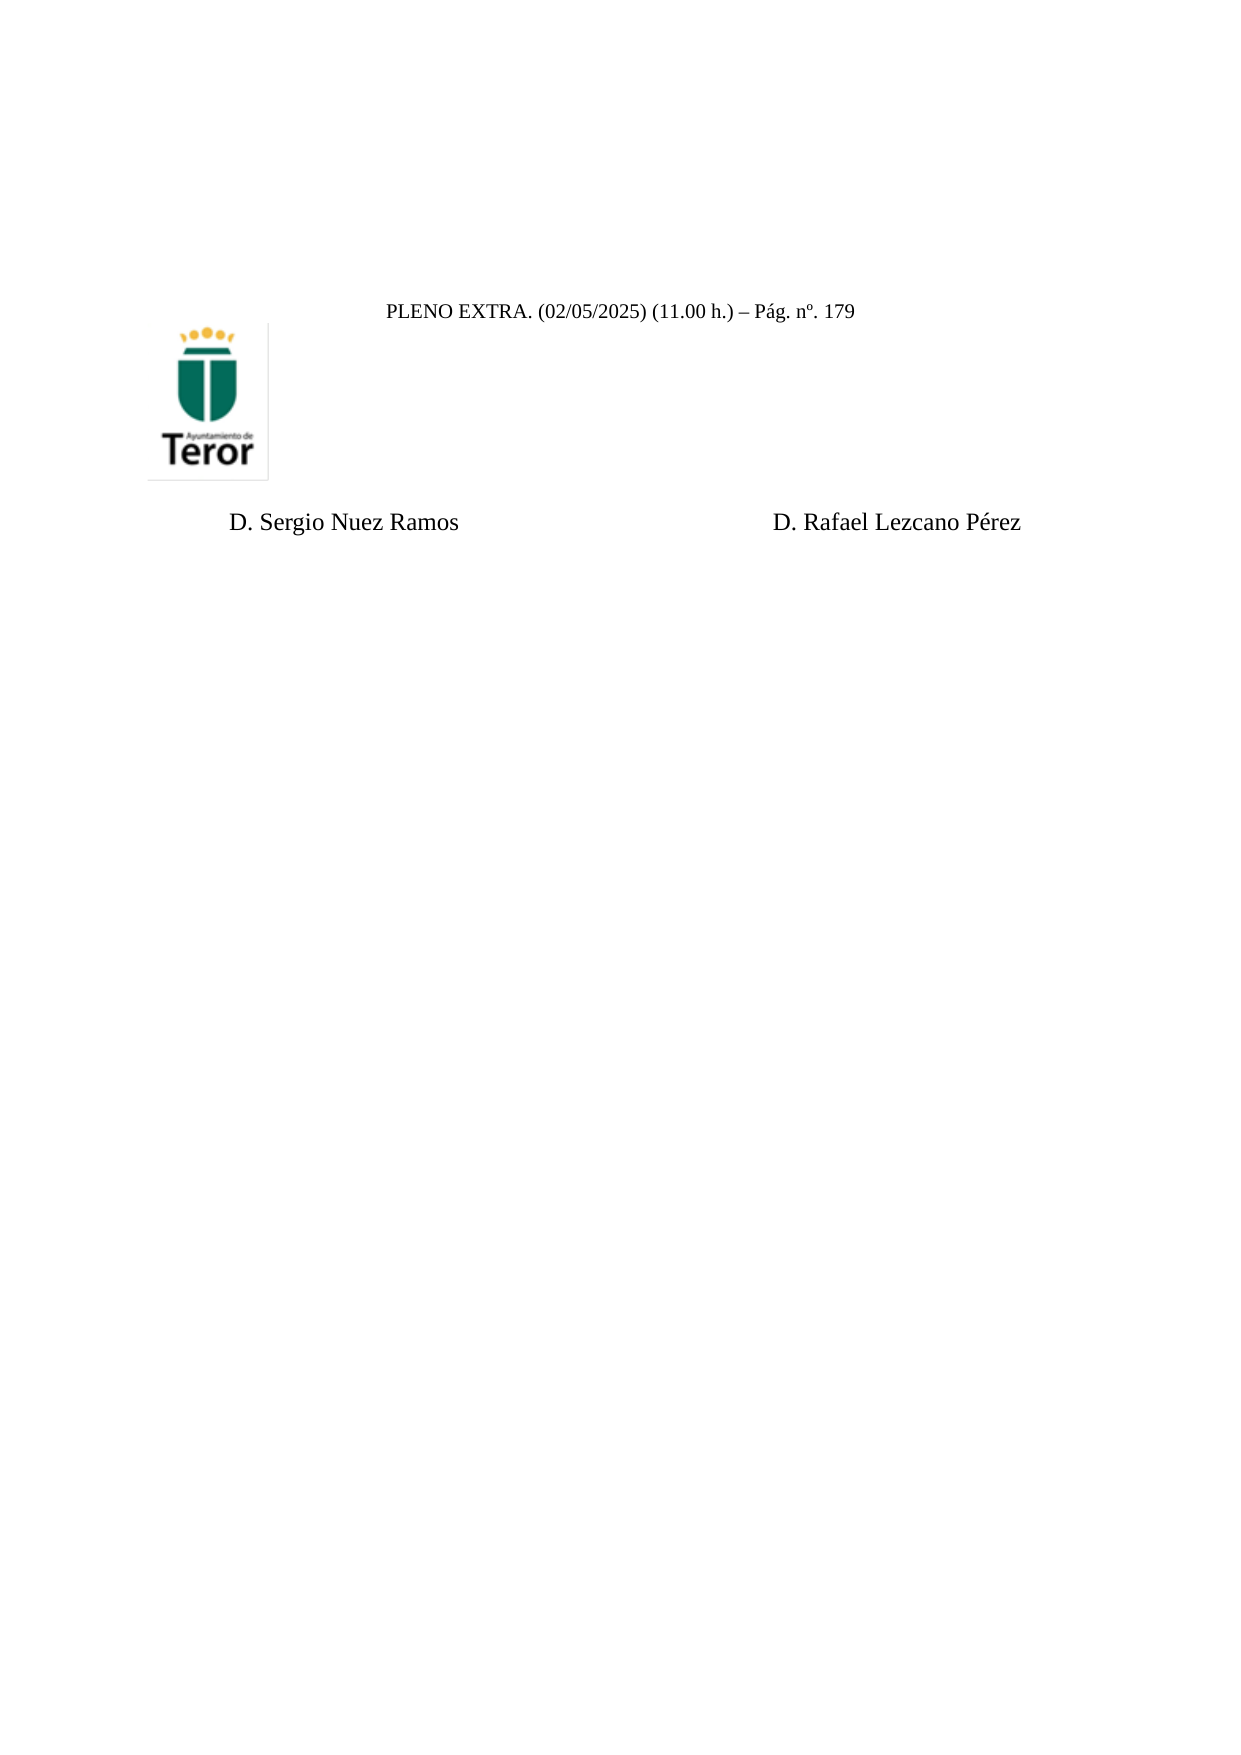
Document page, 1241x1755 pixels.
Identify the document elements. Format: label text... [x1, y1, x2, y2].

text D. Sergio Nuez Ramos D. Rafael Lezcano Pérez [148, 510, 1093, 535]
